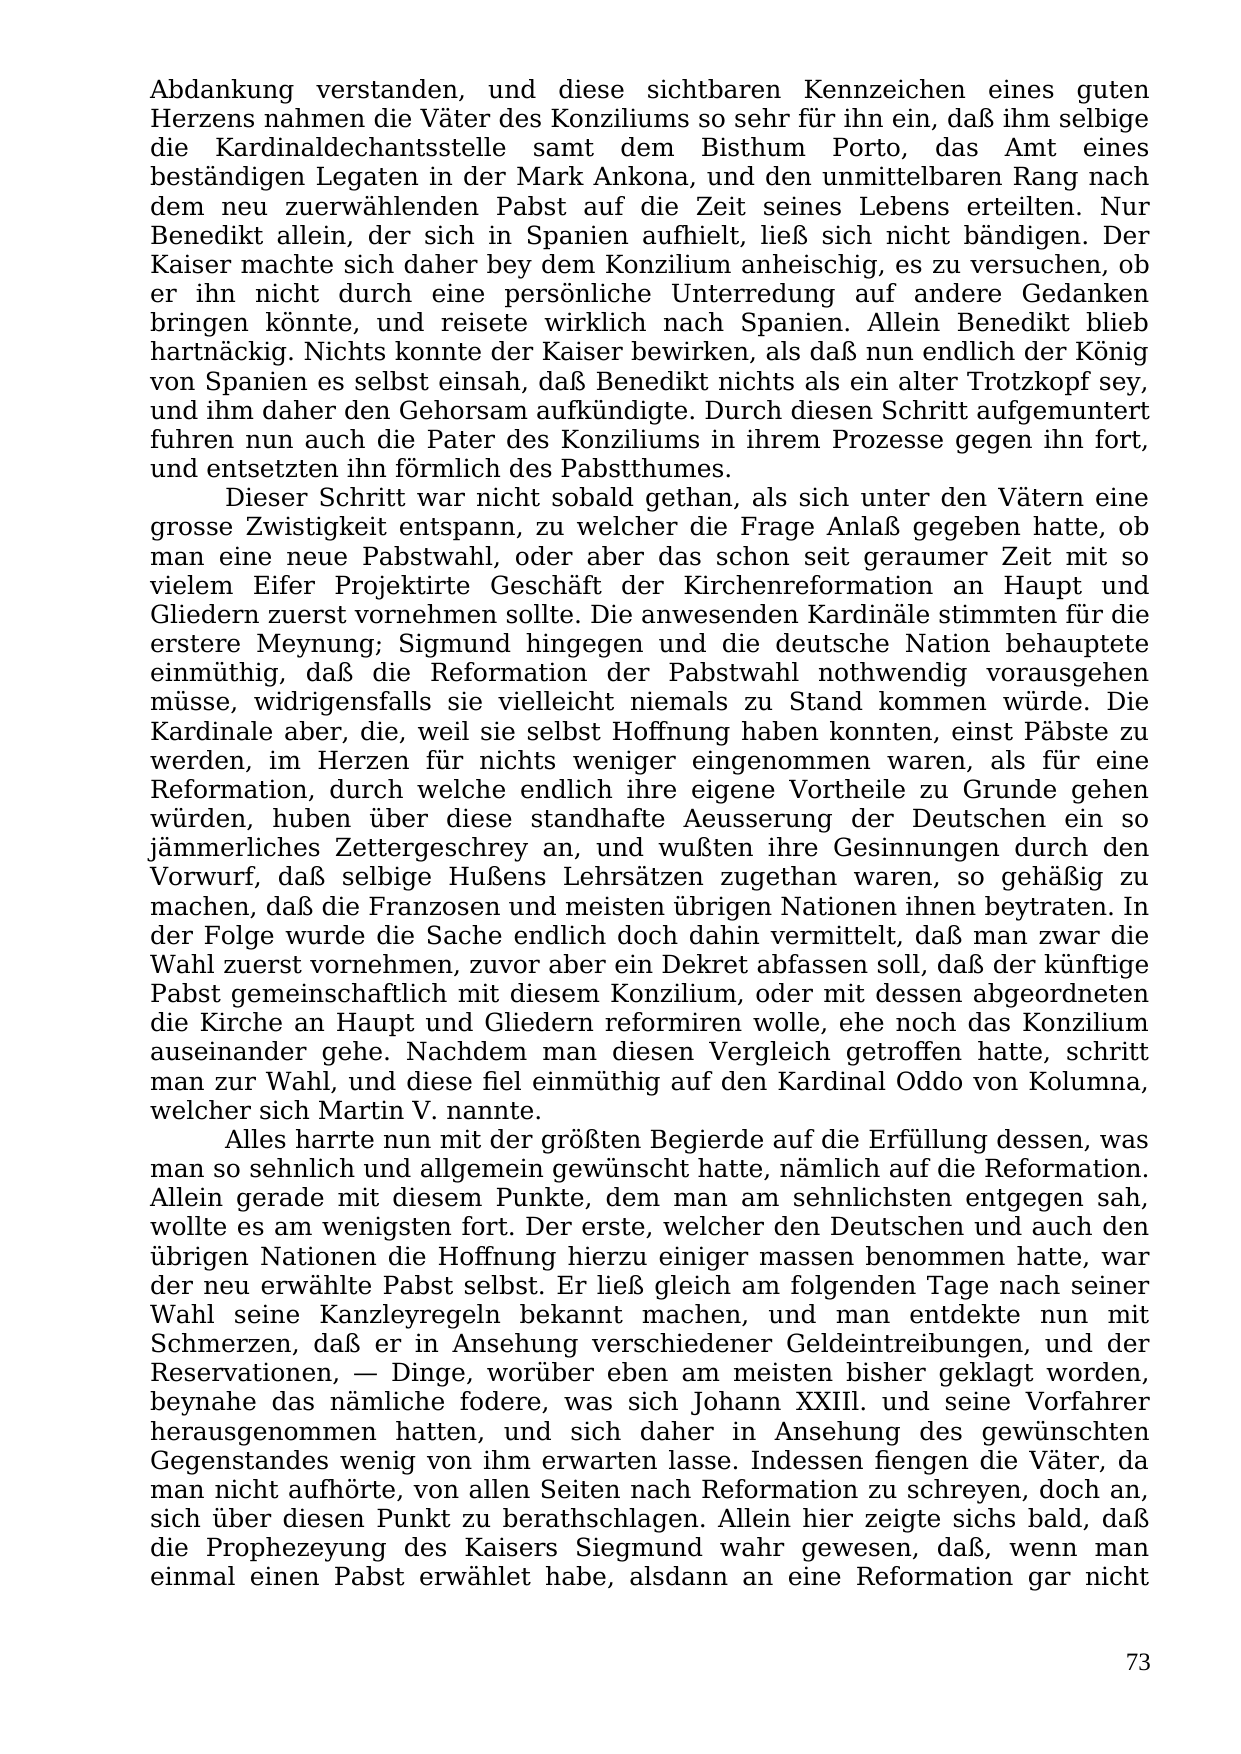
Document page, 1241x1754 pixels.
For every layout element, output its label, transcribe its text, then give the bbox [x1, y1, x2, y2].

text Alles harrte nun mit der größten Begierde auf die Erfüllung dessen, was man so sehnlich und allgemein gewünscht hatte, nämlich auf die Reformation. Allein gerade mit diesem Punkte, dem man am sehnlichsten entgegen sah, wollte es am wenigsten fort. Der erste, welcher den Deutschen und auch den übrigen Nationen die Hoffnung hierzu einiger massen benommen hatte, war der neu erwählte Pabst selbst. Er ließ gleich am folgenden Tage nach seiner Wahl seine Kanzleyregeln bekannt machen, und man entdekte nun mit Schmerzen, daß er in Ansehung verschiedener Geldeintreibungen, und der Reservationen, — Dinge, worüber eben am meisten bisher geklagt worden, beynahe das nämliche fodere, was sich Johann XXIIl. und seine Vorfahrer herausgenommen hatten, und sich daher in Ansehung des gewünschten Gegenstandes wenig von ihm erwarten lasse. Indessen fiengen die Väter, da man nicht aufhörte, von allen Seiten nach Reformation zu schreyen, doch an, sich über diesen Punkt zu berathschlagen. Allein hier zeigte sichs bald, daß die Prophezeyung des Kaisers Siegmund wahr gewesen, daß, wenn man einmal einen Pabst erwählet habe, alsdann an eine Reformation gar nicht [150, 1125, 1151, 1592]
text Abdankung verstanden, und diese sichtbaren Kennzeichen eines guten Herzens nahmen die Väter des Konziliums so sehr für ihn ein, daß ihm selbige die Kardinaldechantsstelle samt dem Bisthum Porto, das Amt eines beständigen Legaten in der Mark Ankona, und den unmittelbaren Rang nach dem neu zuerwählenden Pabst auf die Zeit seines Lebens erteilten. Nur Benedikt allein, der sich in Spanien aufhielt, ließ sich nicht bändigen. Der Kaiser machte sich daher bey dem Konzilium anheischig, es zu versuchen, ob er ihn nicht durch eine persönliche Unterredung auf andere Gedanken bringen könnte, und reisete wirklich nach Spanien. Allein Benedikt blieb hartnäckig. Nichts konnte der Kaiser bewirken, als daß nun endlich der König von Spanien es selbst einsah, daß Benedikt nichts als ein alter Trotzkopf sey, und ihm daher den Gehorsam aufkündigte. Durch diesen Schritt aufgemuntert fuhren nun auch die Pater des Konziliums in ihrem Prozesse gegen ihn fort, und entsetzten ihn förmlich des Pabstthumes. [150, 75, 1151, 483]
text Dieser Schritt war nicht sobald gethan, als sich unter den Vätern eine grosse Zwistigkeit entspann, zu welcher die Frage Anlaß gegeben hatte, ob man eine neue Pabstwahl, oder aber das schon seit geraumer Zeit mit so vielem Eifer Projektirte Geschäft der Kirchenreformation an Haupt und Gliedern zuerst vornehmen sollte. Die anwesenden Kardinäle stimmten für die erstere Meynung; Sigmund hingegen und die deutsche Nation behauptete einmüthig, daß die Reformation der Pabstwahl nothwendig vorausgehen müsse, widrigensfalls sie vielleicht niemals zu Stand kommen würde. Die Kardinale aber, die, weil sie selbst Hoffnung haben konnten, einst Päbste zu werden, im Herzen für nichts weniger eingenommen waren, als für eine Reformation, durch welche endlich ihre eigene Vortheile zu Grunde gehen würden, huben über diese standhafte Aeusserung der Deutschen ein so jämmerliches Zettergeschrey an, und wußten ihre Gesinnungen durch den Vorwurf, daß selbige Hußens Lehrsätzen zugethan waren, so gehäßig zu machen, daß die Franzosen und meisten übrigen Nationen ihnen beytraten. In der Folge wurde die Sache endlich doch dahin vermittelt, daß man zwar die Wahl zuerst vornehmen, zuvor aber ein Dekret abfassen soll, daß der künftige Pabst gemeinschaftlich mit diesem Konzilium, oder mit dessen abgeordneten die Kirche an Haupt und Gliedern reformiren wolle, ehe noch das Konzilium auseinander gehe. Nachdem man diesen Vergleich getroffen hatte, schritt man zur Wahl, und diese fiel einmüthig auf den Kardinal Oddo von Kolumna, welcher sich Martin V. nannte. [150, 483, 1151, 1125]
